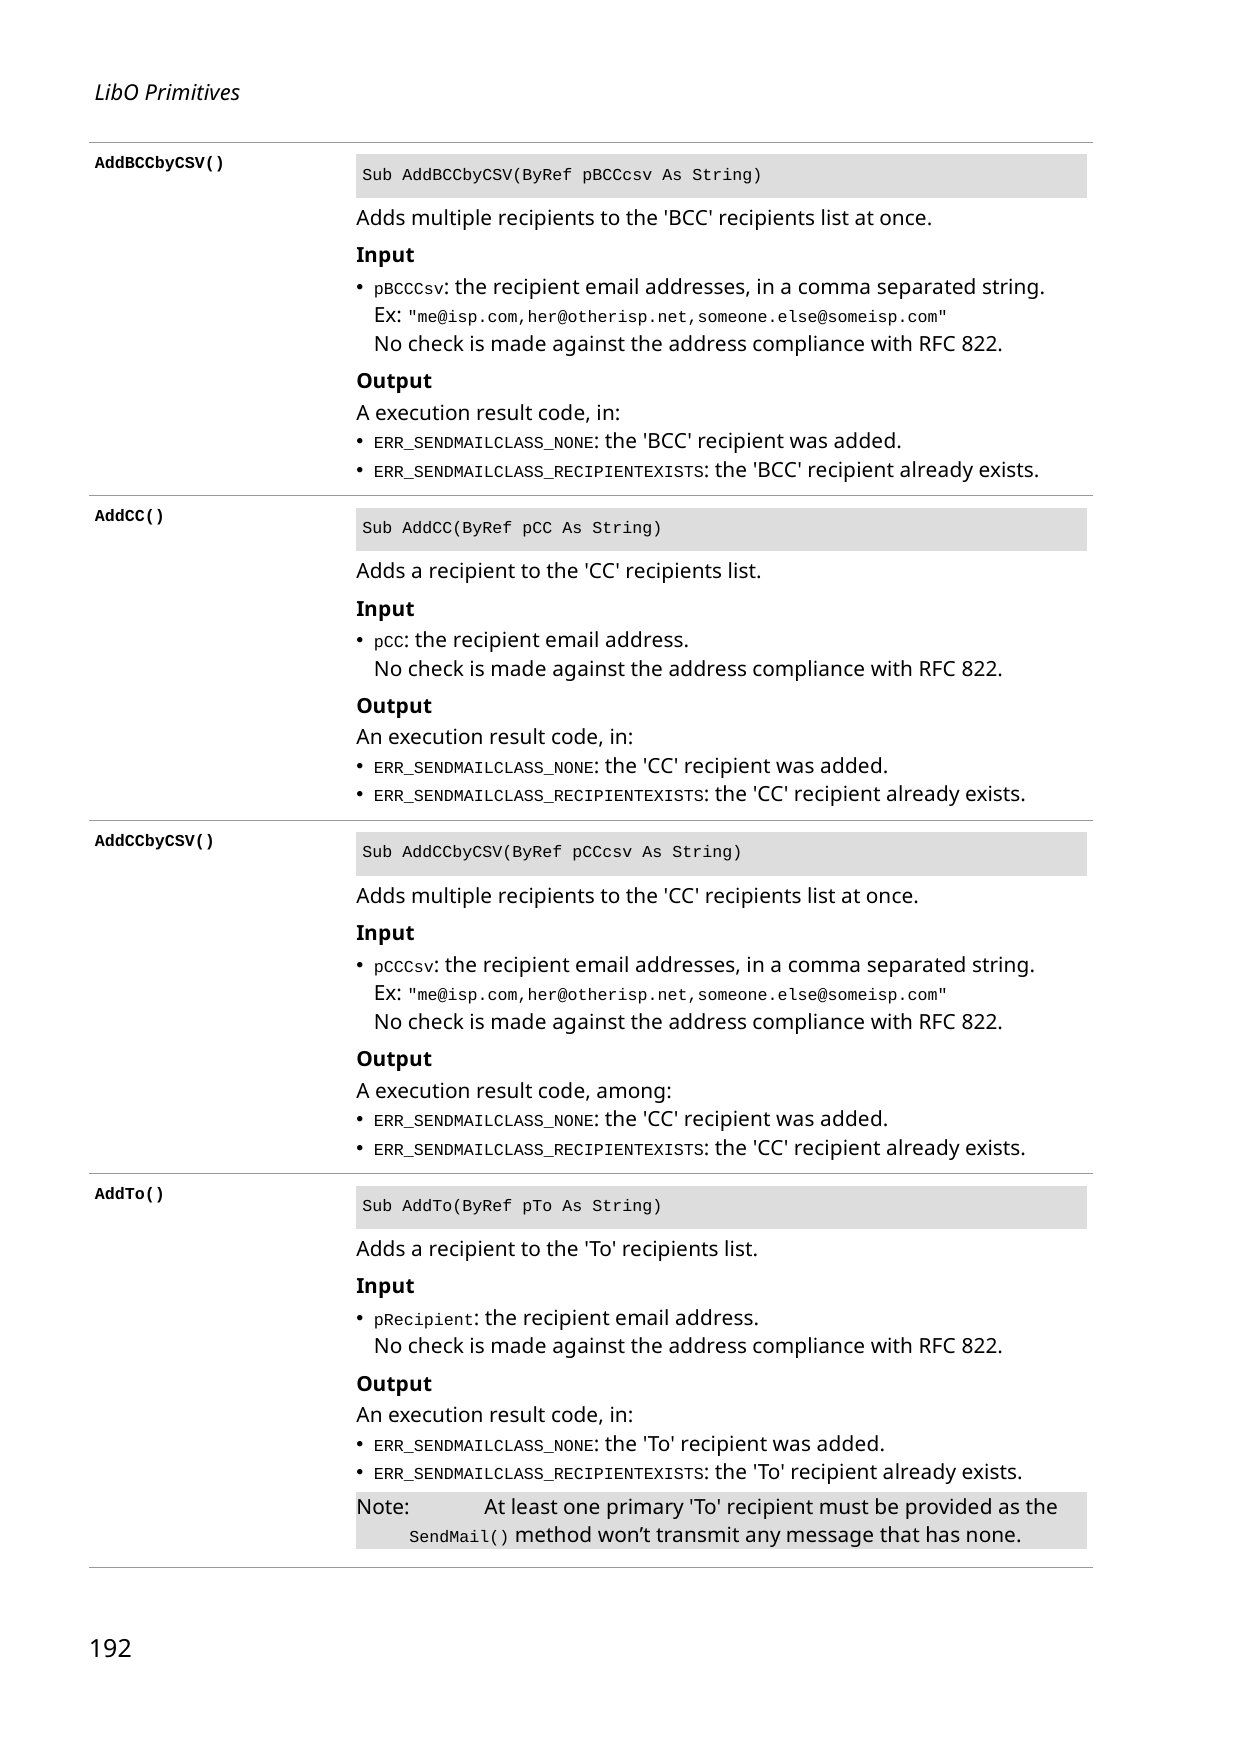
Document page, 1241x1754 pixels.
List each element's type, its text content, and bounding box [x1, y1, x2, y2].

table_cell Sub AddCCbyCSV(ByRef pCCcsv As String) Adds multiple recipients to the 'CC' recipients list at once. Input pCCCsv: the recipient email addresses, in a comma separated string. Ex: "me@isp.com,her@otherisp.net,someone.else@someisp.com" No check is made against the address compliance with RFC 822. Output A execution result code, among: ERR_SENDMAILCLASS_NONE: the 'CC' recipient was added. ERR_SENDMAILCLASS_RECIPIENTEXISTS: the 'CC' recipient already exists. [350, 821, 1093, 1173]
table_cell Sub AddTo(ByRef pTo As String) Adds a recipient to the 'To' recipients list. Input pRecipient: the recipient email address. No check is made against the address compliance with RFC 822. Output An execution result code, in: ERR_SENDMAILCLASS_NONE: the 'To' recipient was added. ERR_SENDMAILCLASS_RECIPIENTEXISTS: the 'To' recipient already exists. Note: At least one primary 'To' recipient must be provided as the SendMail() method won’t transmit any message that has none. [350, 1174, 1093, 1567]
table_cell AddTo() [89, 1174, 350, 1567]
table_cell Sub AddBCCbyCSV(ByRef pBCCcsv As String) Adds multiple recipients to the 'BCC' recipients list at once. Input pBCCCsv: the recipient email addresses, in a comma separated string. Ex: "me@isp.com,her@otherisp.net,someone.else@someisp.com" No check is made against the address compliance with RFC 822. Output A execution result code, in: ERR_SENDMAILCLASS_NONE: the 'BCC' recipient was added. ERR_SENDMAILCLASS_RECIPIENTEXISTS: the 'BCC' recipient already exists. [350, 143, 1093, 495]
table_cell AddCCbyCSV() [89, 821, 350, 1173]
table_cell Sub AddCC(ByRef pCC As String) Adds a recipient to the 'CC' recipients list. Input pCC: the recipient email address. No check is made against the address compliance with RFC 822. Output An execution result code, in: ERR_SENDMAILCLASS_NONE: the 'CC' recipient was added. ERR_SENDMAILCLASS_RECIPIENTEXISTS: the 'CC' recipient already exists. [350, 496, 1093, 820]
table_cell AddCC() [89, 496, 350, 820]
table_cell AddBCCbyCSV() [89, 143, 350, 495]
